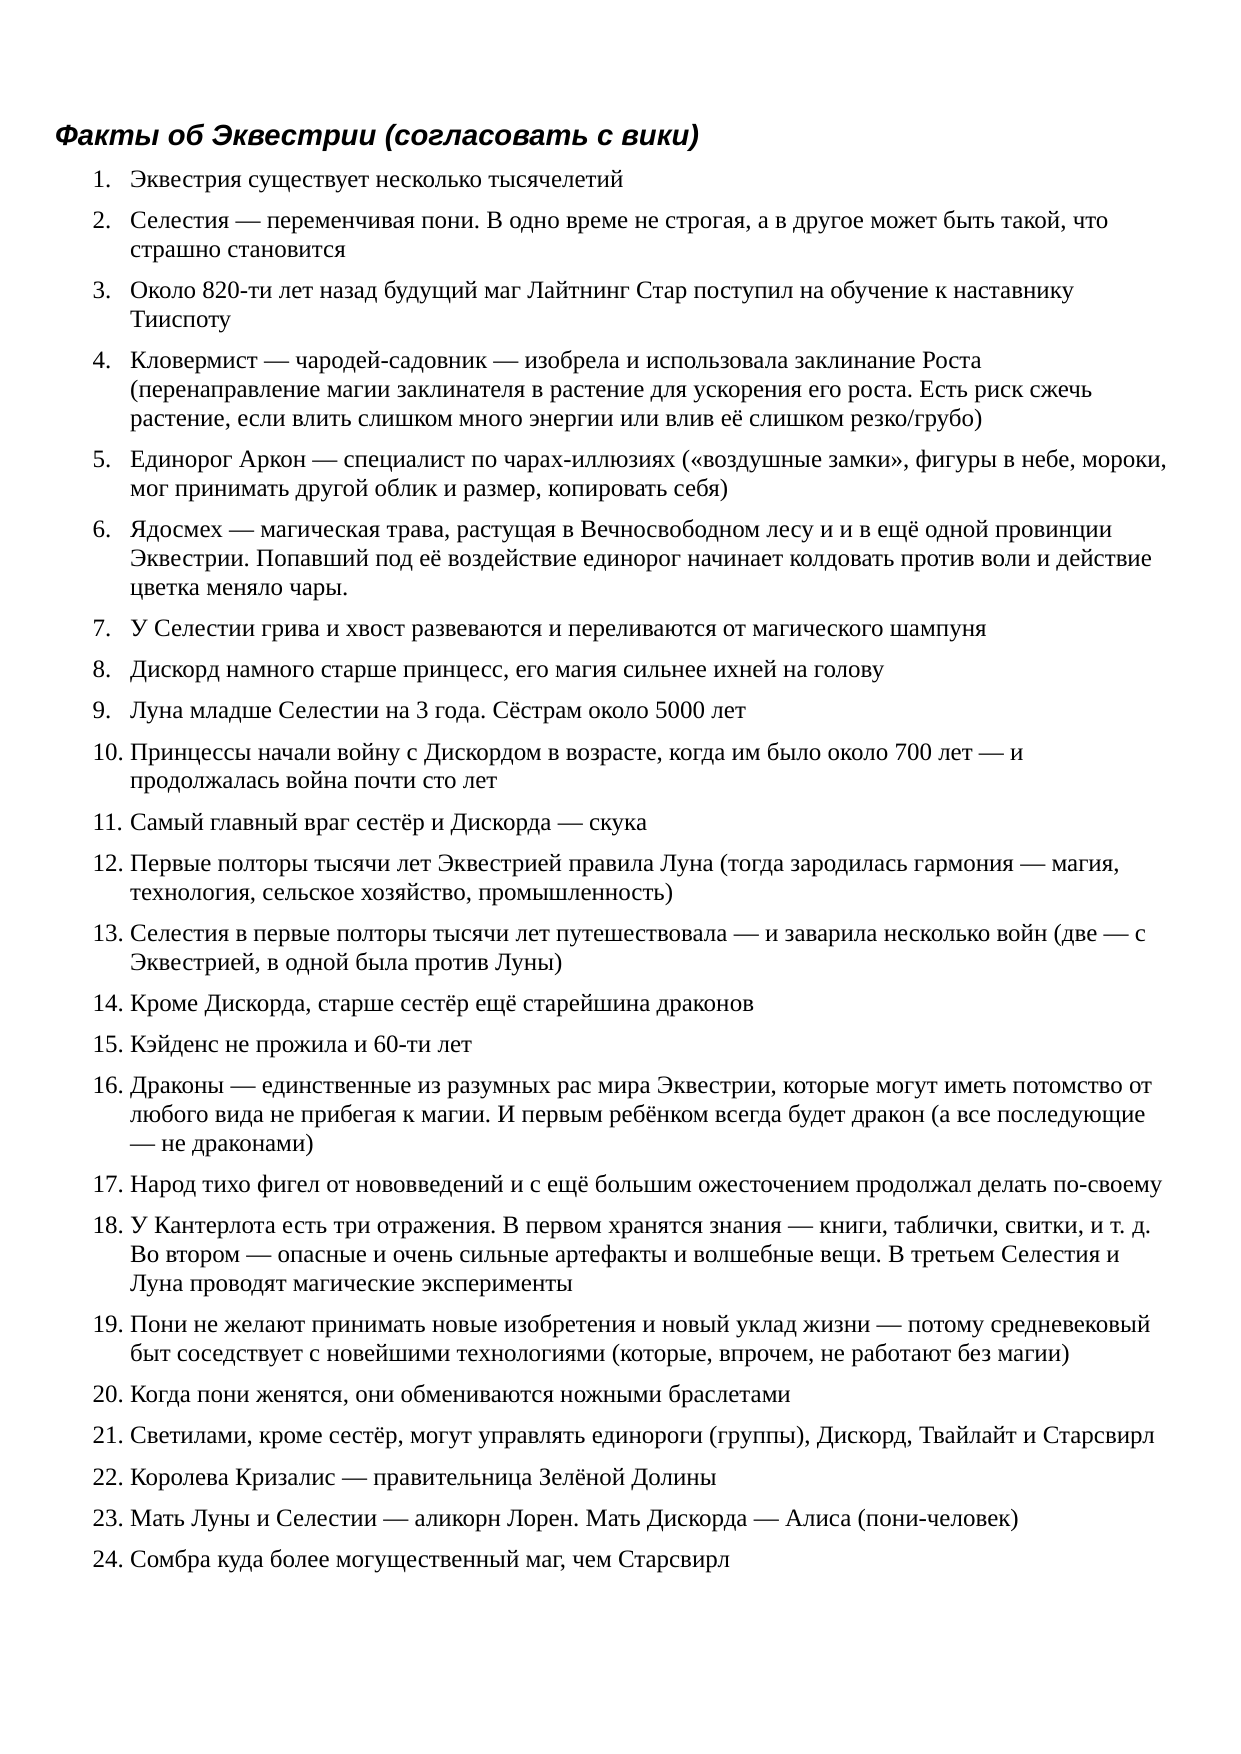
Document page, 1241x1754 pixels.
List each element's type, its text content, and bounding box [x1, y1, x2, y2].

list У Селестии грива и хвост развеваются и переливаются от магического шампуня [92, 613, 1172, 642]
list Дискорд намного старше принцесс, его магия сильнее ихней на голову [92, 654, 1172, 683]
list Принцессы начали войну с Дискордом в возрасте, когда им было около 700 лет — и продолжалась война почти сто лет [92, 737, 1172, 794]
list Эквестрия существует несколько тысячелетий [92, 164, 1172, 193]
list Королева Кризалис — правительница Зелёной Долины [92, 1462, 1172, 1490]
list Селестия — переменчивая пони. В одно време не строгая, а в другое может быть такой, что страшно становится [92, 205, 1172, 263]
list У Кантерлота есть три отражения. В первом хранятся знания — книги, таблички, свитки, и т. д. Во втором — опасные и очень сильные артефакты и волшебные вещи. В третьем Селестия и Луна проводят магические эксперименты [92, 1210, 1172, 1297]
list Кроме Дискорда, старше сестёр ещё старейшина драконов [92, 988, 1172, 1017]
list Светилами, кроме сестёр, могут управлять единороги (группы), Дискорд, Твайлайт и Старсвирл [92, 1420, 1172, 1449]
list Самый главный враг сестёр и Дискорда — скука [92, 807, 1172, 835]
list Мать Луны и Селестии — аликорн Лорен. Мать Дискорда — Алиса (пони-человек) [92, 1503, 1172, 1532]
list Драконы — единственные из разумных рас мира Эквестрии, которые могут иметь потомство от любого вида не прибегая к магии. И первым ребёнком всегда будет дракон (а все последующие — не драконами) [92, 1070, 1172, 1157]
list Единорог Аркон — специалист по чарах-иллюзиях («воздушные замки», фигуры в небе, мороки, мог принимать другой облик и размер, копировать себя) [92, 444, 1172, 502]
list Кэйденс не прожила и 60-ти лет [92, 1029, 1172, 1058]
list Народ тихо фигел от нововведений и с ещё большим ожесточением продолжал делать по-своему [92, 1169, 1172, 1198]
list Кловермист — чародей-садовник — изобрела и использовала заклинание Роста (перенаправление магии заклинателя в растение для ускорения его роста. Есть риск сжечь растение, если влить слишком много энергии или влив её слишком резко/грубо) [92, 345, 1172, 432]
list Около 820-ти лет назад будущий маг Лайтнинг Стар поступил на обучение к наставнику Тииспоту [92, 275, 1172, 333]
subtitle Факты об Эквестрии (согласовать с вики) [55, 118, 1172, 152]
list Пони не желают принимать новые изобретения и новый уклад жизни — потому средневековый быт соседствует с новейшими технологиями (которые, впрочем, не работают без магии) [92, 1309, 1172, 1367]
list Луна младше Селестии на 3 года. Сёстрам около 5000 лет [92, 695, 1172, 724]
list Когда пони женятся, они обмениваются ножными браслетами [92, 1379, 1172, 1408]
list Ядосмех — магическая трава, растущая в Вечносвободном лесу и и в ещё одной провинции Эквестрии. Попавший под её воздействие единорог начинает колдовать против воли и действие цветка меняло чары. [92, 514, 1172, 600]
list Селестия в первые полторы тысячи лет путешествовала — и заварила несколько войн (две — с Эквестрией, в одной была против Луны) [92, 918, 1172, 975]
list Сомбра куда более могущественный маг, чем Старсвирл [92, 1544, 1172, 1573]
list Первые полторы тысячи лет Эквестрией правила Луна (тогда зародилась гармония — магия, технология, сельское хозяйство, промышленность) [92, 848, 1172, 905]
